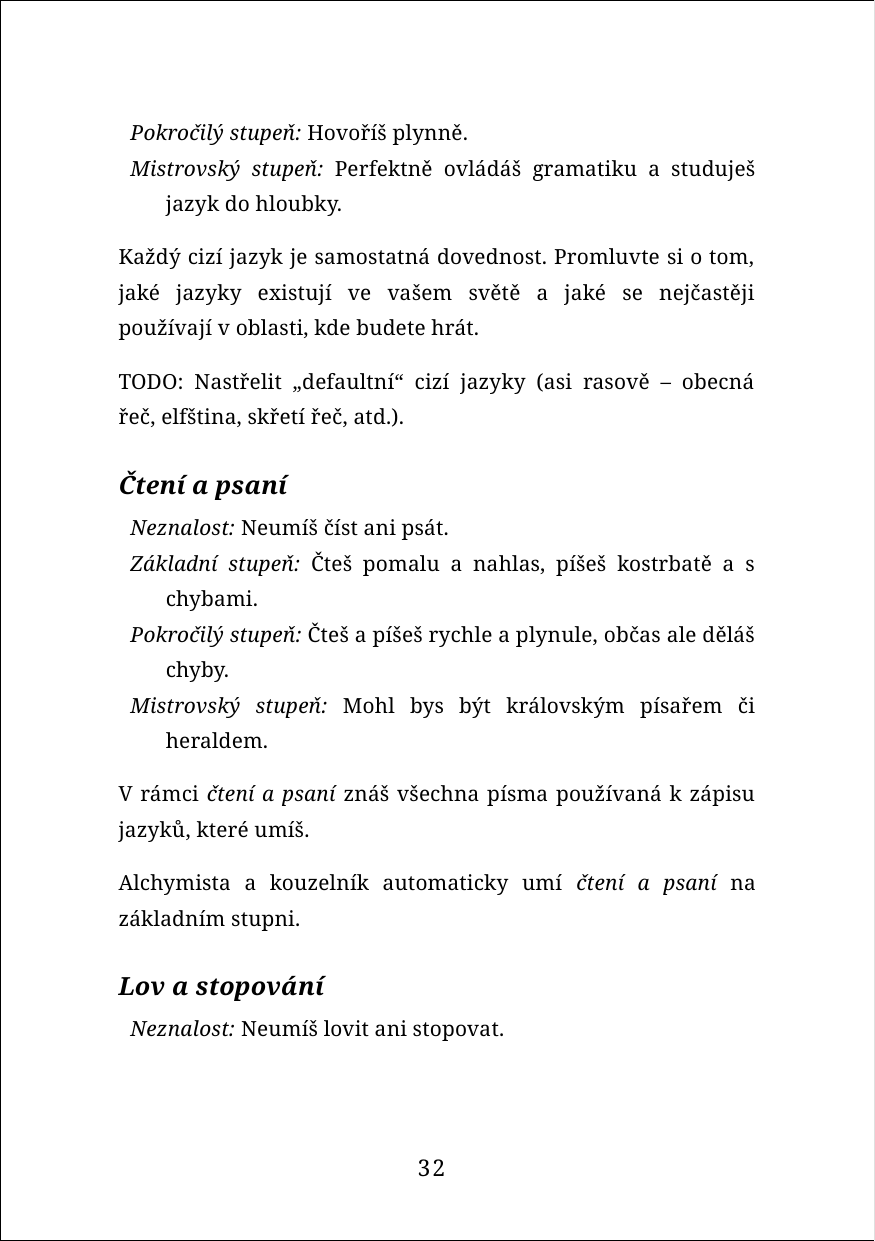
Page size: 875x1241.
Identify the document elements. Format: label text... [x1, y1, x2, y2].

text Základní stupeň: Čteš pomalu a nahlas, píšeš kostrbatě a s chybami. [130, 549, 756, 613]
subtitle Čtení a psaní [118, 467, 756, 501]
text Každý cizí jazyk je samostatná dovednost. Promluvte si o tom, jaké jazyky existují ve vašem světě a jaké se nejčastěji používají v oblasti, kde budete hrát. [118, 242, 756, 342]
text TODO: Nastřelit „defaultní“ cizí jazyky (asi rasově – obecná řeč, elfština, skřetí řeč, atd.). [118, 367, 756, 431]
text Pokročilý stupeň: Čteš a píšeš rychle a plynule, občas ale děláš chyby. [130, 620, 756, 684]
text V rámci čtení a psaní znáš všechna písma používaná k zápisu jazyků, které umíš. [118, 779, 756, 843]
subtitle Lov a stopování [118, 969, 756, 1003]
text Mistrovský stupeň: Mohl bys být královským písařem či heraldem. [130, 691, 756, 755]
text Neznalost: Neumíš číst ani psát. [130, 513, 756, 542]
text Pokročilý stupeň: Hovoříš plynně. [130, 118, 756, 147]
text Alchymista a kouzelník automaticky umí čtení a psaní na základním stupni. [118, 868, 756, 932]
text Mistrovský stupeň: Perfektně ovládáš gramatiku a studuješ jazyk do hloubky. [130, 154, 756, 218]
text Neznalost: Neumíš lovit ani stopovat. [130, 1014, 756, 1043]
